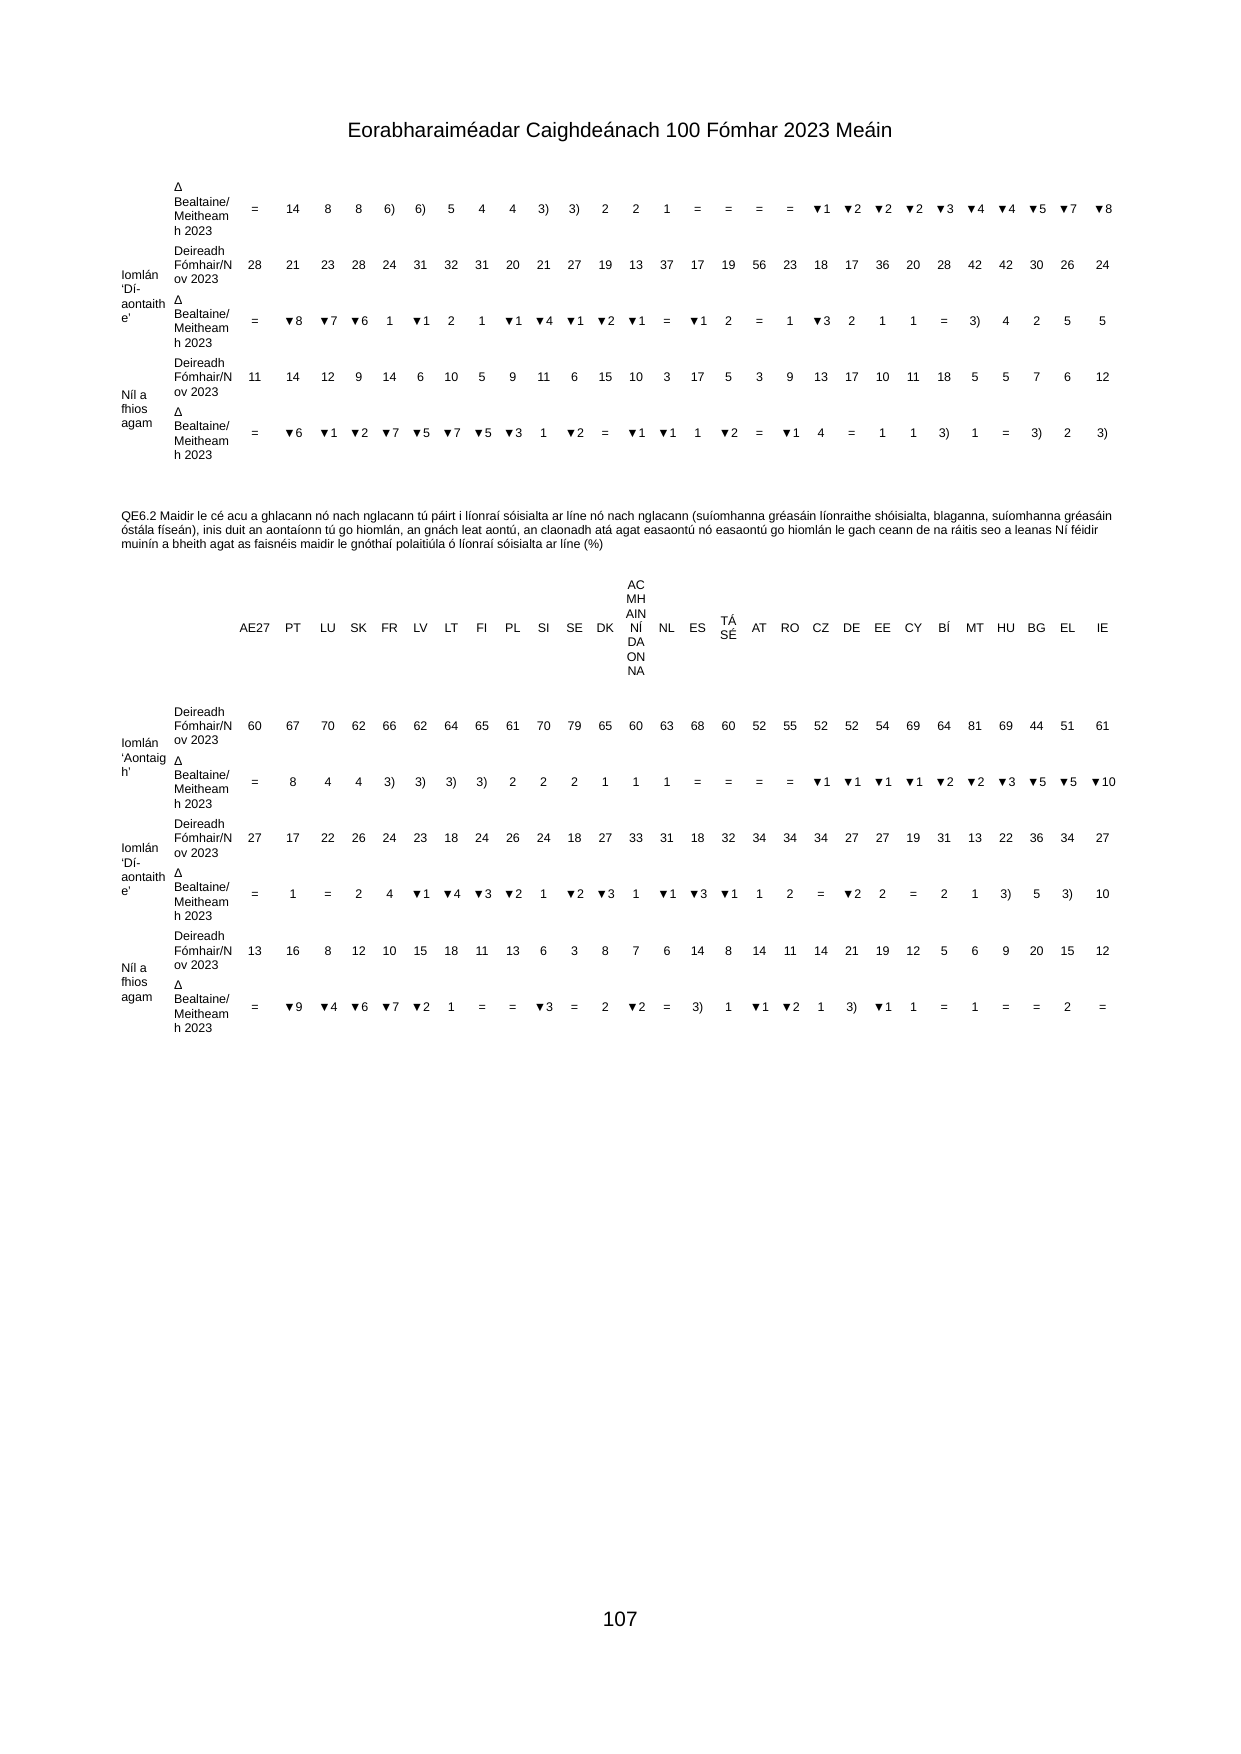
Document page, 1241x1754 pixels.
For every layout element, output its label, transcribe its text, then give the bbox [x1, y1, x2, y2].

table_cell [682, 554, 713, 574]
table_cell Δ Bealtaine/Meitheamh 2023 [171, 289, 236, 353]
table_cell 6 [405, 353, 436, 402]
table_cell 2 [713, 289, 744, 353]
table_cell [805, 554, 836, 574]
table_cell 4 [374, 863, 405, 926]
table_cell 9 [775, 353, 805, 402]
table_cell ▼1 [744, 975, 774, 1038]
table_cell [775, 681, 805, 701]
table_cell 61 [1083, 701, 1122, 750]
table_cell SE [559, 575, 590, 681]
table_cell 12 [313, 353, 343, 402]
table_cell [466, 485, 497, 505]
table_cell 27 [867, 814, 898, 862]
table_cell [744, 465, 774, 485]
table_cell 3 [651, 353, 682, 402]
table_cell [1052, 465, 1083, 485]
table_cell [590, 681, 621, 701]
table_cell 18 [436, 926, 466, 975]
table_cell ▼10 [1083, 750, 1122, 813]
table_cell [621, 554, 651, 574]
table_cell ▼1 [405, 863, 436, 926]
table_cell 3) [436, 750, 466, 813]
table_cell 31 [929, 814, 959, 862]
table_cell 9 [497, 353, 528, 402]
table_cell 21 [528, 240, 559, 289]
table_cell 1 [682, 402, 713, 465]
table_cell [959, 465, 990, 485]
table_cell [1052, 681, 1083, 701]
table_cell [682, 465, 713, 485]
table_cell ES [682, 575, 713, 681]
table_cell 8 [313, 177, 343, 240]
table_cell 32 [436, 240, 466, 289]
table_cell LT [436, 575, 466, 681]
table_cell 3) [559, 177, 590, 240]
table_cell 28 [343, 240, 374, 289]
table_cell 1 [590, 750, 621, 813]
table_cell [436, 485, 466, 505]
table_cell FR [374, 575, 405, 681]
table_cell 2 [1052, 402, 1083, 465]
table_cell 32 [713, 814, 744, 862]
table_cell [343, 681, 374, 701]
table_cell ▼1 [836, 750, 867, 813]
table_cell 2 [528, 750, 559, 813]
table_cell ▼2 [559, 402, 590, 465]
table_cell ▼2 [836, 177, 867, 240]
table_cell 3) [929, 402, 959, 465]
table_cell 20 [898, 240, 928, 289]
table_cell 1 [867, 289, 898, 353]
table_cell 18 [929, 353, 959, 402]
table_cell ▼1 [775, 402, 805, 465]
table_cell [497, 681, 528, 701]
table_cell ▼5 [1021, 750, 1052, 813]
table_cell [867, 554, 898, 574]
table_cell = [929, 975, 959, 1038]
table_cell NL [651, 575, 682, 681]
table_cell 3 [559, 926, 590, 975]
table_cell 67 [273, 701, 312, 750]
table_cell ▼3 [682, 863, 713, 926]
table_cell 14 [273, 353, 312, 402]
table_cell 19 [867, 926, 898, 975]
table_cell [651, 554, 682, 574]
table_cell EL [1052, 575, 1083, 681]
table_cell [651, 485, 682, 505]
table_cell 24 [374, 814, 405, 862]
table_cell [1083, 465, 1122, 485]
table_cell ▼1 [497, 289, 528, 353]
table_cell [343, 485, 374, 505]
table_cell = [744, 289, 774, 353]
table_cell [343, 554, 374, 574]
table_cell [929, 681, 959, 701]
table_cell [1052, 554, 1083, 574]
table_cell [436, 681, 466, 701]
table_cell = [744, 750, 774, 813]
table_cell [466, 465, 497, 485]
table_cell 36 [867, 240, 898, 289]
table_cell = [1021, 975, 1052, 1038]
table_cell [313, 554, 343, 574]
table_cell [559, 485, 590, 505]
table_cell 19 [590, 240, 621, 289]
table_cell 81 [959, 701, 990, 750]
table_cell 2 [343, 863, 374, 926]
table_cell 5 [713, 353, 744, 402]
table_cell 5 [1083, 289, 1122, 353]
table_cell [836, 554, 867, 574]
table_cell SI [528, 575, 559, 681]
table_cell ▼4 [990, 177, 1021, 240]
table_cell 2 [867, 863, 898, 926]
table_cell [118, 177, 171, 240]
table_cell 12 [1083, 926, 1122, 975]
table_cell [313, 485, 343, 505]
table_cell 52 [836, 701, 867, 750]
table_cell 27 [559, 240, 590, 289]
table_cell = [682, 177, 713, 240]
table_cell 13 [236, 926, 273, 975]
table_cell 1 [273, 863, 312, 926]
table_cell ▼3 [929, 177, 959, 240]
table_cell 5 [929, 926, 959, 975]
table_cell 2 [775, 863, 805, 926]
table_cell [405, 465, 436, 485]
table_cell ▼6 [343, 975, 374, 1038]
table_cell 18 [805, 240, 836, 289]
table_cell = [713, 750, 744, 813]
table_cell 31 [466, 240, 497, 289]
table_cell ▼8 [273, 289, 312, 353]
table_cell 11 [898, 353, 928, 402]
table_cell [436, 554, 466, 574]
table_cell 1 [713, 975, 744, 1038]
table_cell 2 [590, 177, 621, 240]
table_cell = [236, 750, 273, 813]
table_cell [898, 681, 928, 701]
table_cell Δ Bealtaine/Meitheamh 2023 [171, 975, 236, 1038]
table_cell [1021, 485, 1052, 505]
table_cell [898, 554, 928, 574]
table_cell 1 [867, 402, 898, 465]
table_cell 1 [744, 863, 774, 926]
table_cell [528, 485, 559, 505]
table_cell BG [1021, 575, 1052, 681]
table_cell 12 [343, 926, 374, 975]
table_cell AT [744, 575, 774, 681]
table_cell [466, 681, 497, 701]
table_cell ▼2 [713, 402, 744, 465]
table_cell 64 [929, 701, 959, 750]
table_cell 10 [1083, 863, 1122, 926]
table_cell 8 [590, 926, 621, 975]
table_cell 17 [273, 814, 312, 862]
table_cell 6 [559, 353, 590, 402]
table_cell ▼1 [651, 863, 682, 926]
table_cell 2 [836, 289, 867, 353]
table_cell 36 [1021, 814, 1052, 862]
table_cell ▼1 [867, 750, 898, 813]
table_cell = [805, 863, 836, 926]
table_cell 42 [959, 240, 990, 289]
table_cell [118, 465, 171, 485]
table_cell 70 [528, 701, 559, 750]
table_cell = [466, 975, 497, 1038]
table_cell 5 [1052, 289, 1083, 353]
table_cell [805, 681, 836, 701]
table_cell [528, 465, 559, 485]
table_cell = [497, 975, 528, 1038]
table_cell ▼1 [805, 177, 836, 240]
table_cell [497, 485, 528, 505]
table_cell 1 [651, 177, 682, 240]
table_cell [836, 485, 867, 505]
table_cell LU [313, 575, 343, 681]
table_cell ▼3 [528, 975, 559, 1038]
table_cell ▼1 [682, 289, 713, 353]
table_cell 5 [436, 177, 466, 240]
table_cell [374, 465, 405, 485]
table_cell [528, 681, 559, 701]
table_cell 19 [713, 240, 744, 289]
table_cell 18 [559, 814, 590, 862]
table_cell 13 [621, 240, 651, 289]
table_cell 5 [959, 353, 990, 402]
table_cell [713, 485, 744, 505]
table_cell Δ Bealtaine/Meitheamh 2023 [171, 863, 236, 926]
table_cell 2 [1052, 975, 1083, 1038]
table_cell [959, 554, 990, 574]
table_cell ▼4 [959, 177, 990, 240]
table_cell 6 [651, 926, 682, 975]
table_cell 1 [436, 975, 466, 1038]
table_cell 4 [343, 750, 374, 813]
table_cell 27 [836, 814, 867, 862]
table_cell = [744, 177, 774, 240]
table_cell 1 [805, 975, 836, 1038]
table_cell ▼8 [1083, 177, 1122, 240]
table_cell 54 [867, 701, 898, 750]
table_cell 44 [1021, 701, 1052, 750]
table_cell [805, 465, 836, 485]
table_cell 22 [990, 814, 1021, 862]
table_cell ▼5 [1021, 177, 1052, 240]
table_cell 2 [590, 975, 621, 1038]
table_cell [236, 465, 273, 485]
table_cell 1 [898, 289, 928, 353]
table_cell ▼5 [1052, 750, 1083, 813]
table_cell ▼2 [559, 863, 590, 926]
table_cell ▼6 [273, 402, 312, 465]
table_cell ▼2 [405, 975, 436, 1038]
table_cell 12 [898, 926, 928, 975]
table_cell = [590, 402, 621, 465]
table_cell = [236, 863, 273, 926]
table_cell 11 [236, 353, 273, 402]
table_cell [744, 554, 774, 574]
table_cell ▼2 [836, 863, 867, 926]
table_cell [775, 554, 805, 574]
table_cell 4 [990, 289, 1021, 353]
table_cell ▼1 [405, 289, 436, 353]
table_cell 1 [528, 402, 559, 465]
table_cell [171, 554, 236, 574]
table_cell 1 [959, 402, 990, 465]
table_cell 62 [405, 701, 436, 750]
table_cell ▼2 [590, 289, 621, 353]
table_cell [836, 681, 867, 701]
table_cell 3) [682, 975, 713, 1038]
table_cell [236, 554, 273, 574]
table_cell ▼2 [959, 750, 990, 813]
table_cell [775, 485, 805, 505]
table_cell 1 [959, 863, 990, 926]
table_cell [171, 465, 236, 485]
table_cell Iomlán ‘Dí-aontaithe’ [118, 814, 171, 926]
table_cell 15 [405, 926, 436, 975]
table_cell = [651, 289, 682, 353]
table_cell 33 [621, 814, 651, 862]
table_cell 2 [621, 177, 651, 240]
table_cell 52 [744, 701, 774, 750]
table_cell [990, 554, 1021, 574]
table_cell 2 [929, 863, 959, 926]
table_cell Níl a fhios agam [118, 926, 171, 1038]
table_cell 20 [497, 240, 528, 289]
table_cell 27 [1083, 814, 1122, 862]
table_cell [929, 485, 959, 505]
table_cell [528, 554, 559, 574]
table_cell [590, 554, 621, 574]
table_cell [436, 465, 466, 485]
table_cell TÁ SÉ [713, 575, 744, 681]
table_cell [713, 554, 744, 574]
table_cell = [236, 975, 273, 1038]
table_cell AE27 [236, 575, 273, 681]
table_cell [374, 554, 405, 574]
table_cell = [651, 975, 682, 1038]
table_cell 2 [559, 750, 590, 813]
table_cell Deireadh Fómhair/Nov 2023 [171, 240, 236, 289]
table_cell 23 [405, 814, 436, 862]
table_cell 19 [898, 814, 928, 862]
table_cell 1 [775, 289, 805, 353]
table_cell HU [990, 575, 1021, 681]
table_cell 9 [343, 353, 374, 402]
table_cell ▼3 [497, 402, 528, 465]
table_cell ▼1 [867, 975, 898, 1038]
table_cell 18 [682, 814, 713, 862]
table_cell 24 [374, 240, 405, 289]
table_cell [867, 465, 898, 485]
table_cell [374, 681, 405, 701]
table_cell ▼2 [497, 863, 528, 926]
table_cell 8 [273, 750, 312, 813]
table_cell [1083, 485, 1122, 505]
table_cell [273, 465, 312, 485]
table_cell 3) [1083, 402, 1122, 465]
table_cell DE [836, 575, 867, 681]
table_cell ▼5 [466, 402, 497, 465]
table_cell 13 [959, 814, 990, 862]
table_cell 18 [436, 814, 466, 862]
table_cell MT [959, 575, 990, 681]
table_cell = [744, 402, 774, 465]
table_cell [559, 554, 590, 574]
table_cell [590, 485, 621, 505]
table_cell 26 [343, 814, 374, 862]
table_cell ▼1 [621, 289, 651, 353]
table_cell 2 [1021, 289, 1052, 353]
table_cell [405, 554, 436, 574]
table_cell [990, 485, 1021, 505]
table_cell [651, 681, 682, 701]
table_cell [959, 681, 990, 701]
table_cell 14 [273, 177, 312, 240]
table_cell 14 [805, 926, 836, 975]
table_cell ▼2 [775, 975, 805, 1038]
table_cell 11 [775, 926, 805, 975]
table_cell ▼7 [374, 402, 405, 465]
table_cell [929, 465, 959, 485]
table_cell [466, 554, 497, 574]
table_cell ▼7 [1052, 177, 1083, 240]
table_cell [744, 681, 774, 701]
table_cell 14 [682, 926, 713, 975]
table_cell 2 [497, 750, 528, 813]
table_cell IE [1083, 575, 1122, 681]
table_cell 10 [621, 353, 651, 402]
table_cell 61 [497, 701, 528, 750]
table_cell 1 [528, 863, 559, 926]
table_cell [898, 485, 928, 505]
table_cell = [559, 975, 590, 1038]
table_cell [313, 681, 343, 701]
table_cell 52 [805, 701, 836, 750]
table_cell ▼4 [528, 289, 559, 353]
table_cell 1 [898, 975, 928, 1038]
table_cell 51 [1052, 701, 1083, 750]
table_cell 14 [374, 353, 405, 402]
table_cell [990, 465, 1021, 485]
table_cell Iomlán ‘Aontaigh’ [118, 701, 171, 813]
table_cell 15 [1052, 926, 1083, 975]
table_cell 63 [651, 701, 682, 750]
table_cell = [713, 177, 744, 240]
table_cell 13 [805, 353, 836, 402]
table_cell ▼4 [313, 975, 343, 1038]
table_cell [929, 554, 959, 574]
table_cell [590, 465, 621, 485]
table_cell [1083, 554, 1122, 574]
table_cell 79 [559, 701, 590, 750]
table_cell ▼6 [343, 289, 374, 353]
table_cell ▼1 [621, 402, 651, 465]
table_cell 31 [651, 814, 682, 862]
table_cell 3) [836, 975, 867, 1038]
table_cell [1021, 681, 1052, 701]
table_cell 3) [528, 177, 559, 240]
table_cell = [1083, 975, 1122, 1038]
table_cell 1 [466, 289, 497, 353]
table_cell PL [497, 575, 528, 681]
table_cell 1 [621, 863, 651, 926]
table_cell 64 [436, 701, 466, 750]
table_cell 17 [682, 240, 713, 289]
table_cell 62 [343, 701, 374, 750]
table_cell [118, 554, 171, 574]
table_cell 20 [1021, 926, 1052, 975]
table_cell [343, 465, 374, 485]
table_cell 6 [528, 926, 559, 975]
table_cell 3) [466, 750, 497, 813]
table_cell [682, 485, 713, 505]
table_cell 42 [990, 240, 1021, 289]
table_cell = [929, 289, 959, 353]
table_cell ▼1 [713, 863, 744, 926]
table_cell [805, 485, 836, 505]
table_cell [621, 681, 651, 701]
table_cell [559, 681, 590, 701]
table_cell Δ Bealtaine/Meitheamh 2023 [171, 750, 236, 813]
table_cell [1083, 681, 1122, 701]
table_cell 4 [313, 750, 343, 813]
table_cell [621, 465, 651, 485]
table_cell [1021, 554, 1052, 574]
table_cell Deireadh Fómhair/Nov 2023 [171, 814, 236, 862]
table_cell 23 [313, 240, 343, 289]
table_cell ▼7 [313, 289, 343, 353]
table_cell Iomlán ‘Dí-aontaithe’ [118, 240, 171, 353]
table_cell [236, 485, 273, 505]
table_cell 34 [744, 814, 774, 862]
table_cell 6) [374, 177, 405, 240]
table_cell ▼1 [805, 750, 836, 813]
table_cell 27 [590, 814, 621, 862]
table_cell = [775, 177, 805, 240]
table_cell 24 [528, 814, 559, 862]
table_cell 3 [744, 353, 774, 402]
table_cell 9 [990, 926, 1021, 975]
table_cell ▼2 [898, 177, 928, 240]
table_cell 17 [682, 353, 713, 402]
table_cell FI [466, 575, 497, 681]
table_cell 15 [590, 353, 621, 402]
table_cell 27 [236, 814, 273, 862]
table_cell 3) [374, 750, 405, 813]
table_cell 13 [497, 926, 528, 975]
table_cell CY [898, 575, 928, 681]
table_cell Δ Bealtaine/Meitheamh 2023 [171, 177, 236, 240]
table_cell [273, 681, 312, 701]
table_cell ▼2 [867, 177, 898, 240]
table_cell 60 [713, 701, 744, 750]
table_cell 6 [959, 926, 990, 975]
table_cell 23 [775, 240, 805, 289]
table_cell 66 [374, 701, 405, 750]
table_cell 16 [273, 926, 312, 975]
table_cell 7 [621, 926, 651, 975]
table_cell 3) [959, 289, 990, 353]
table_cell ▼1 [313, 402, 343, 465]
table_cell = [313, 863, 343, 926]
table_cell ▼7 [374, 975, 405, 1038]
table_cell ▼4 [436, 863, 466, 926]
table_cell [990, 681, 1021, 701]
table_cell 12 [1083, 353, 1122, 402]
table_cell [273, 554, 312, 574]
table_cell [273, 485, 312, 505]
table_cell 11 [466, 926, 497, 975]
table_cell = [898, 863, 928, 926]
table_cell [713, 465, 744, 485]
table_cell 2 [436, 289, 466, 353]
table_cell 4 [466, 177, 497, 240]
table_cell 11 [528, 353, 559, 402]
table_cell [171, 681, 236, 701]
table_cell ▼1 [559, 289, 590, 353]
table_cell [836, 465, 867, 485]
table_cell ▼7 [436, 402, 466, 465]
table_cell 26 [497, 814, 528, 862]
table_cell EE [867, 575, 898, 681]
table_cell 17 [836, 353, 867, 402]
table_cell = [236, 289, 273, 353]
table_cell 34 [775, 814, 805, 862]
table_cell DK [590, 575, 621, 681]
table_cell ▼1 [651, 402, 682, 465]
table_cell 34 [805, 814, 836, 862]
table_cell 28 [236, 240, 273, 289]
table_cell 69 [990, 701, 1021, 750]
table_cell 21 [836, 926, 867, 975]
table_cell [313, 465, 343, 485]
table_cell 24 [1083, 240, 1122, 289]
table_cell Deireadh Fómhair/Nov 2023 [171, 701, 236, 750]
table_cell [775, 465, 805, 485]
table_cell [651, 465, 682, 485]
table_cell 65 [590, 701, 621, 750]
table_cell 69 [898, 701, 928, 750]
table_cell 1 [898, 402, 928, 465]
table_cell = [990, 975, 1021, 1038]
table_cell Δ Bealtaine/Meitheamh 2023 [171, 402, 236, 465]
table_cell [713, 681, 744, 701]
table_cell [959, 485, 990, 505]
table_cell 3) [1052, 863, 1083, 926]
table_cell 56 [744, 240, 774, 289]
table_cell [405, 485, 436, 505]
table_cell [405, 681, 436, 701]
table_cell 21 [273, 240, 312, 289]
table_cell = [682, 750, 713, 813]
table_cell 70 [313, 701, 343, 750]
table_cell 1 [651, 750, 682, 813]
table_cell SK [343, 575, 374, 681]
table_cell 6) [405, 177, 436, 240]
table_cell Deireadh Fómhair/Nov 2023 [171, 926, 236, 975]
table_cell ▼3 [590, 863, 621, 926]
table_cell LV [405, 575, 436, 681]
table_cell 3) [1021, 402, 1052, 465]
table_cell ▼1 [898, 750, 928, 813]
table_cell ACMHAINNÍ DAONNA [621, 575, 651, 681]
table_cell RO [775, 575, 805, 681]
table_cell 34 [1052, 814, 1083, 862]
table_cell [1021, 465, 1052, 485]
table_cell 37 [651, 240, 682, 289]
table_cell ▼9 [273, 975, 312, 1038]
table_cell Deireadh Fómhair/Nov 2023 [171, 353, 236, 402]
table_cell [744, 485, 774, 505]
table_cell [682, 681, 713, 701]
table_cell [497, 554, 528, 574]
table_cell 1 [374, 289, 405, 353]
table_cell 1 [959, 975, 990, 1038]
table_cell = [236, 402, 273, 465]
table_cell 60 [621, 701, 651, 750]
table_cell [867, 485, 898, 505]
table_cell 5 [466, 353, 497, 402]
table_cell 68 [682, 701, 713, 750]
table_cell = [775, 750, 805, 813]
table_cell [171, 485, 236, 505]
table_cell 26 [1052, 240, 1083, 289]
table_cell 28 [929, 240, 959, 289]
table_cell 5 [1021, 863, 1052, 926]
table_cell QE6.2 Maidir le cé acu a ghlacann nó nach nglacann tú páirt i líonraí sóisialta ar líne nó nach nglacann (suíomhanna gréasáin líonraithe shóisialta, blaganna, suíomhanna gréasáin óstála físeán), inis duit an aontaíonn tú go hiomlán, an gnách leat aontú, an claonadh atá agat easaontú nó easaontú go hiomlán le gach ceann de na ráitis seo a leanas Ní féidir muinín a bheith agat as faisnéis maidir le gnóthaí polaitiúla ó líonraí sóisialta ar líne (%) [118, 505, 1122, 554]
table_cell [236, 681, 273, 701]
table_cell 4 [805, 402, 836, 465]
table_cell 10 [867, 353, 898, 402]
table_cell ▼2 [929, 750, 959, 813]
table_cell 3) [990, 863, 1021, 926]
table_cell [374, 485, 405, 505]
table_cell [621, 485, 651, 505]
table_cell 5 [990, 353, 1021, 402]
table_cell [171, 575, 236, 681]
table_cell CZ [805, 575, 836, 681]
table_cell = [236, 177, 273, 240]
table_cell 8 [713, 926, 744, 975]
table_cell ▼3 [805, 289, 836, 353]
table_cell = [836, 402, 867, 465]
table_cell Níl a fhios agam [118, 353, 171, 465]
table_cell 14 [744, 926, 774, 975]
table_cell 22 [313, 814, 343, 862]
table_cell 55 [775, 701, 805, 750]
table_cell [559, 465, 590, 485]
table_cell [898, 465, 928, 485]
table_cell ▼3 [990, 750, 1021, 813]
table_cell 8 [343, 177, 374, 240]
table_cell ▼2 [621, 975, 651, 1038]
table_cell [118, 681, 171, 701]
table_cell 17 [836, 240, 867, 289]
table_cell 10 [374, 926, 405, 975]
table_cell 24 [466, 814, 497, 862]
table_cell 31 [405, 240, 436, 289]
table_cell 30 [1021, 240, 1052, 289]
table_cell [118, 485, 171, 505]
table_cell ▼2 [343, 402, 374, 465]
table_cell BÍ [929, 575, 959, 681]
table_cell [497, 465, 528, 485]
table_cell 10 [436, 353, 466, 402]
table_cell 60 [236, 701, 273, 750]
table_cell 6 [1052, 353, 1083, 402]
table_cell 4 [497, 177, 528, 240]
table_cell = [990, 402, 1021, 465]
table_cell 3) [405, 750, 436, 813]
table_cell [867, 681, 898, 701]
table_cell ▼5 [405, 402, 436, 465]
table_cell 7 [1021, 353, 1052, 402]
table_cell [118, 575, 171, 681]
table_cell ▼3 [466, 863, 497, 926]
table_cell [1052, 485, 1083, 505]
table_cell 8 [313, 926, 343, 975]
table_cell 65 [466, 701, 497, 750]
table_cell PT [273, 575, 312, 681]
table_cell 1 [621, 750, 651, 813]
